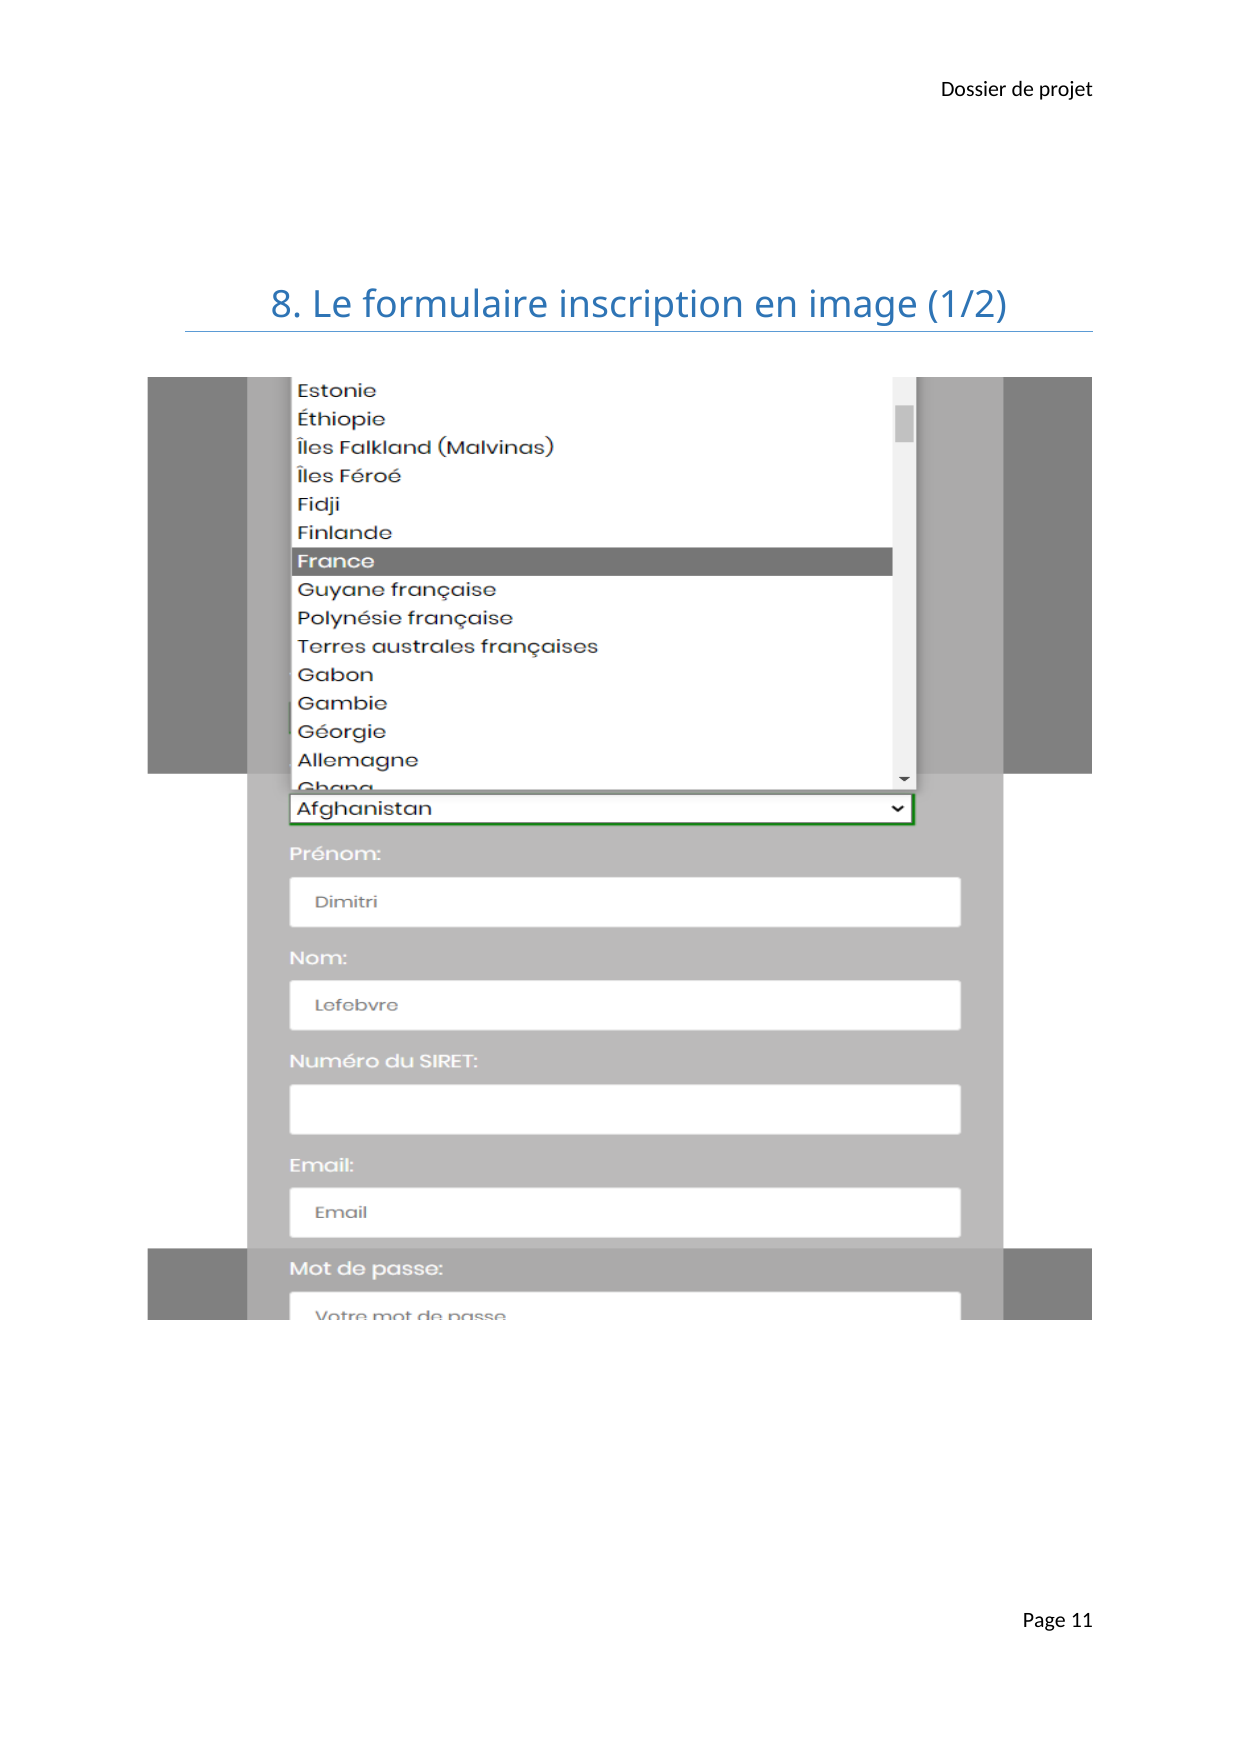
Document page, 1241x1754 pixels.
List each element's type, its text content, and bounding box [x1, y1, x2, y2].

subtitle 8. Le formulaire inscription en image (1/2) [185, 277, 1093, 331]
